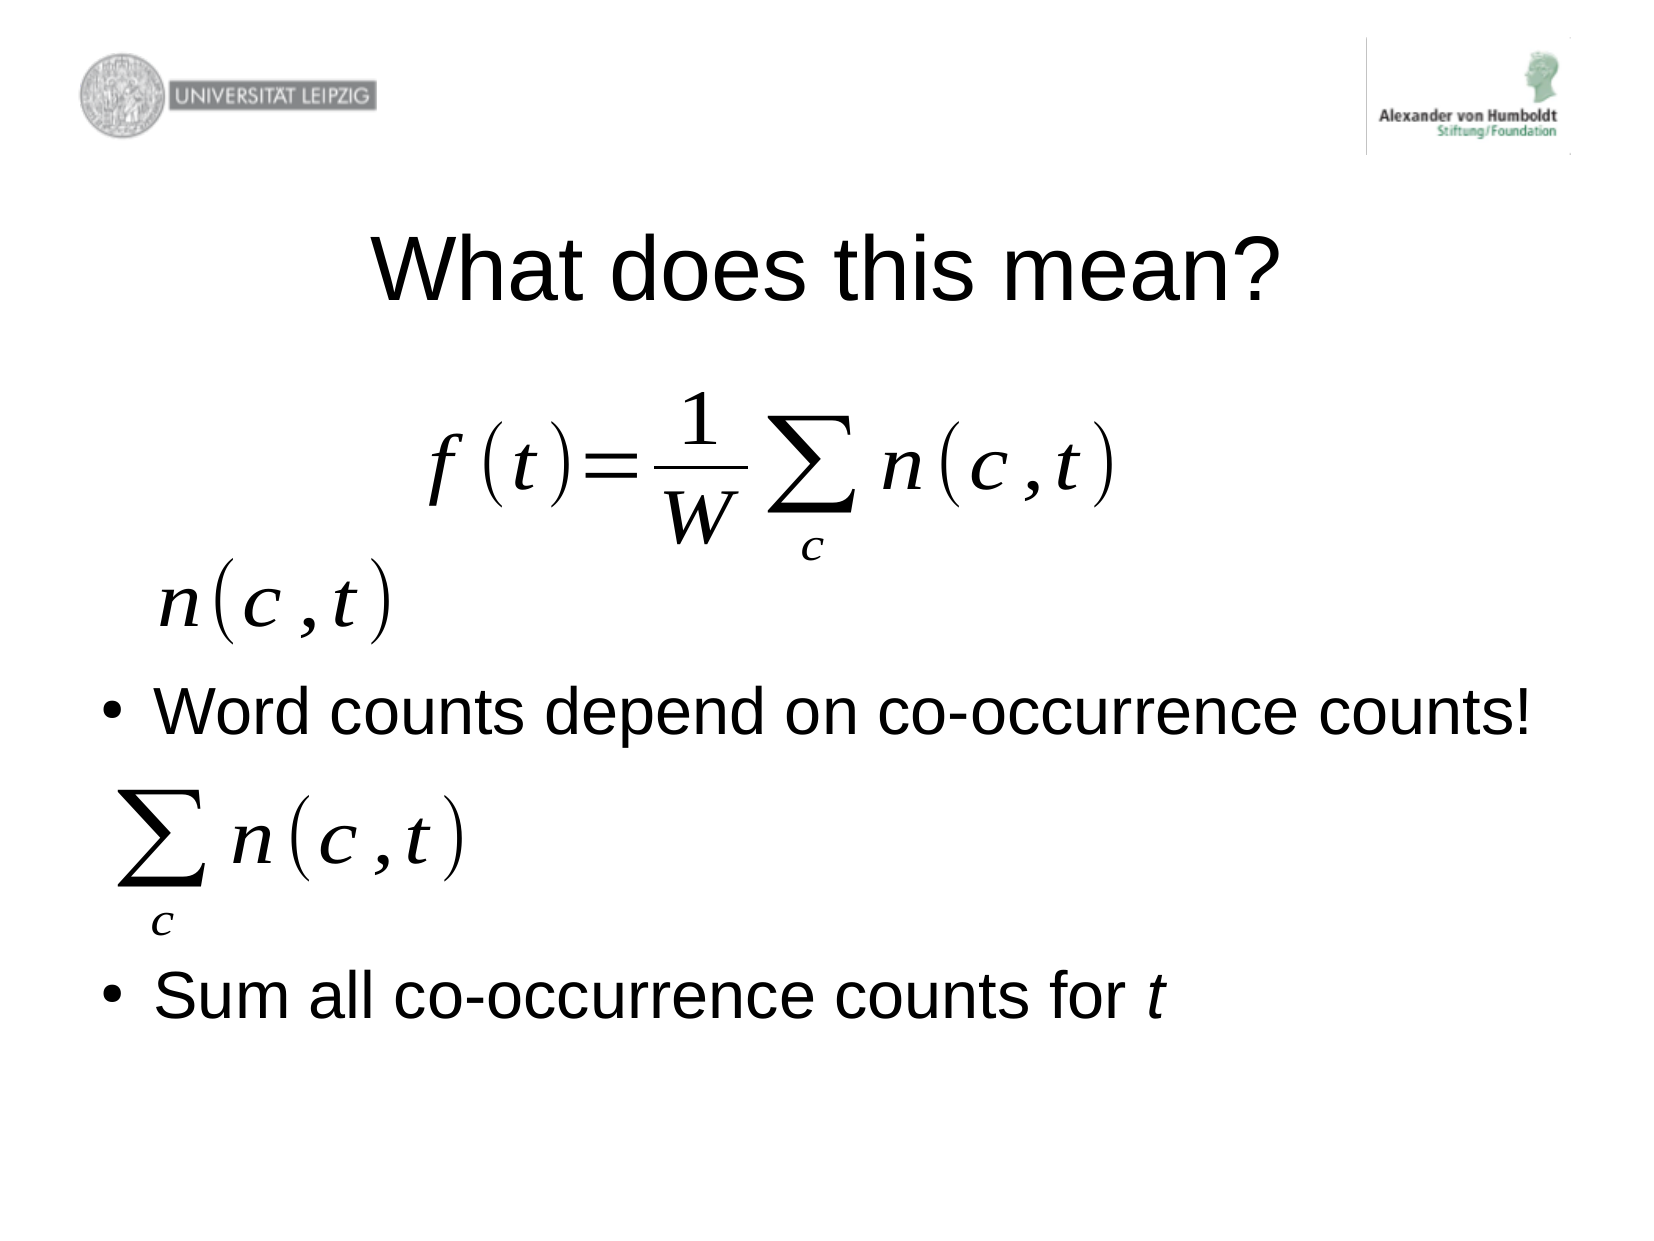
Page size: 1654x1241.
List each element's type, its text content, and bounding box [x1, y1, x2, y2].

picture [76, 49, 383, 144]
picture [1365, 37, 1572, 155]
chart [89, 783, 492, 946]
chart [133, 373, 1142, 649]
list Word counts depend on co-occurrence counts! Sum all co-occurrence counts for t [82, 390, 1571, 1110]
title What does this mean? [82, 165, 1571, 373]
